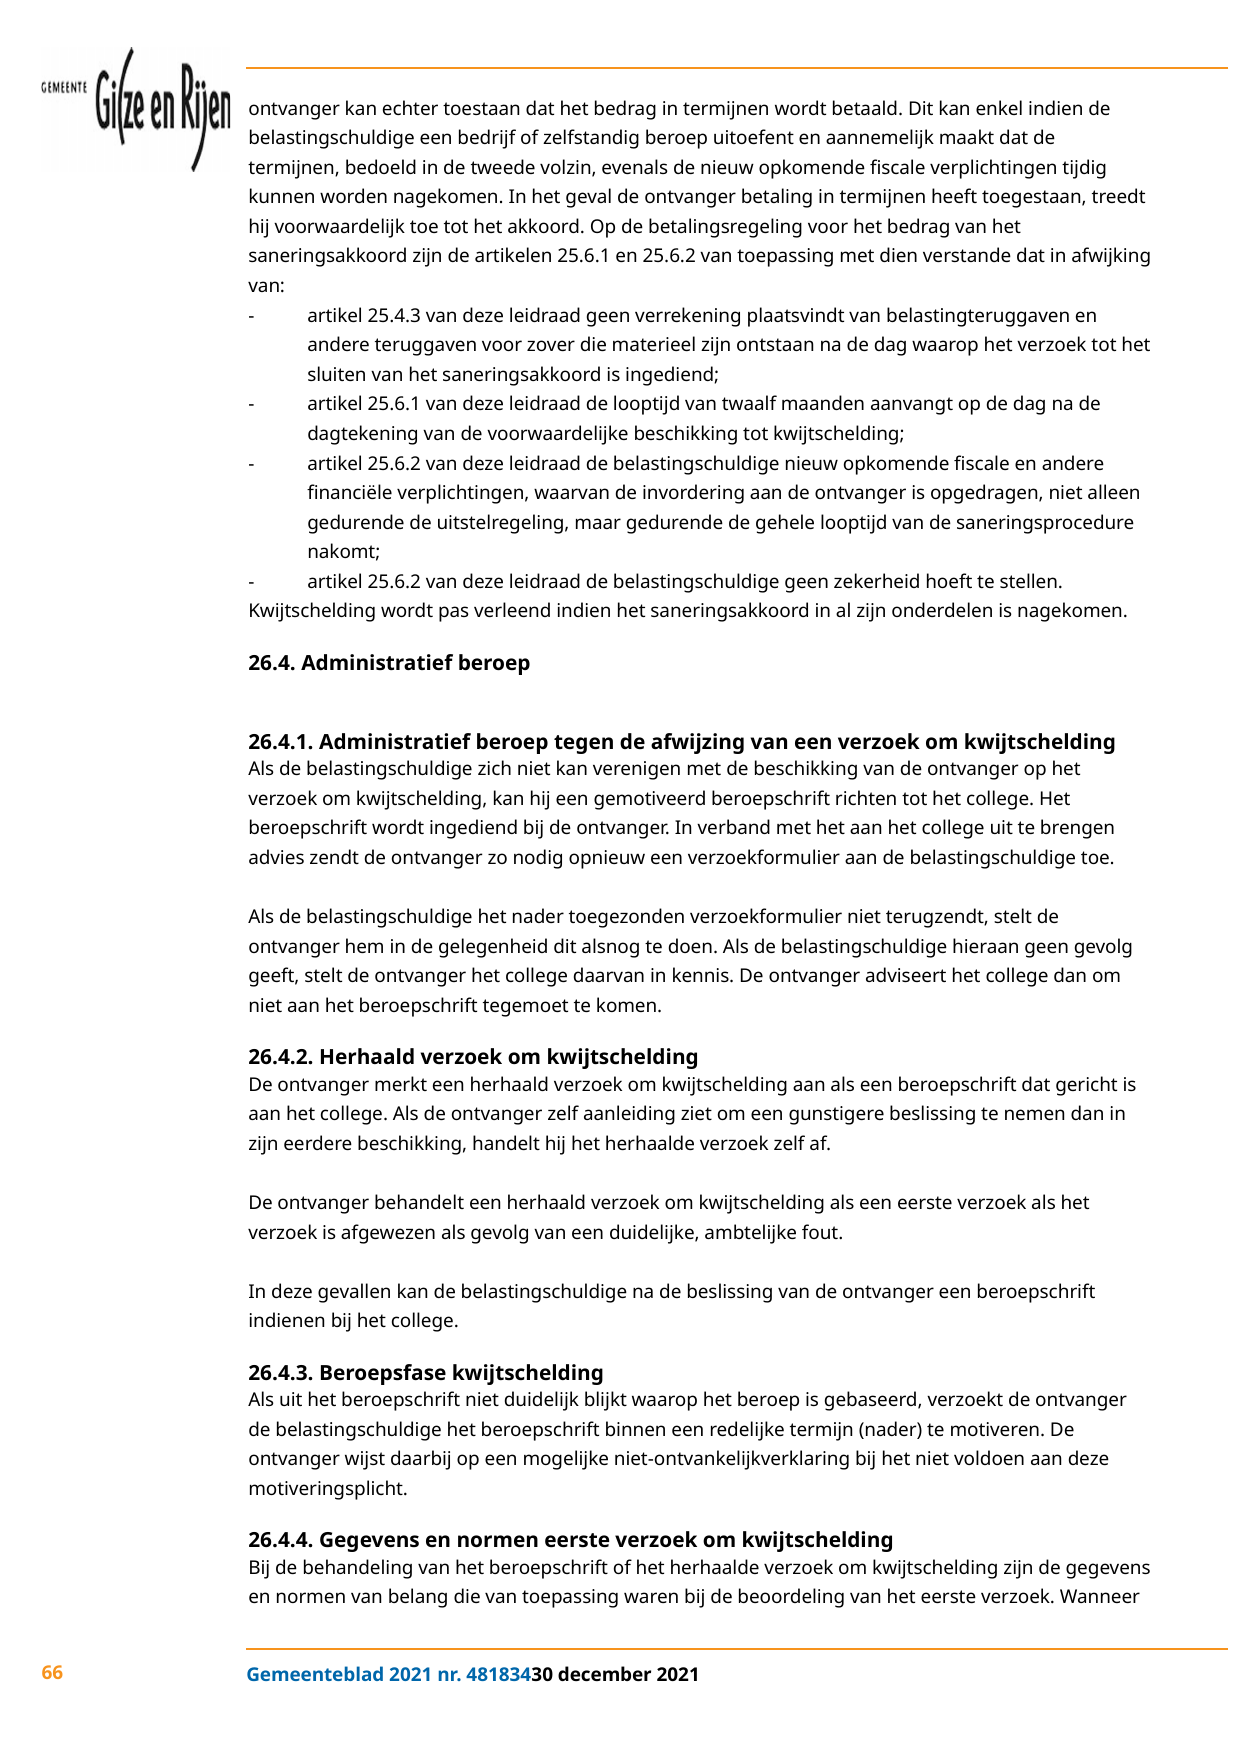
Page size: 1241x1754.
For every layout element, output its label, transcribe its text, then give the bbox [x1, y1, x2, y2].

picture [41, 47, 231, 172]
text De ontvanger behandelt een herhaald verzoek om kwijtschelding als een eerste verzoek als het verzoek is afgewezen als gevolg van een duidelijke, ambtelijke fout. [248, 1189, 1152, 1244]
text Kwijtschelding wordt pas verleend indien het saneringsakkoord in al zijn onderdelen is nagekomen. [248, 598, 1152, 623]
list artikel 25.6.2 van deze leidraad de belastingschuldige nieuw opkomende fiscale en andere financiële verplichtingen, waarvan de invordering aan de ontvanger is opgedragen, niet alleen gedurende de uitstelregeling, maar gedurende de gehele looptijd van de saneringsprocedure nakomt; [248, 450, 1152, 564]
text ontvanger kan echter toestaan dat het bedrag in termijnen wordt betaald. Dit kan enkel indien de belastingschuldige een bedrijf of zelfstandig beroep uitoefent en aannemelijk maakt dat de termijnen, bedoeld in de tweede volzin, evenals de nieuw opkomende fiscale verplichtingen tijdig kunnen worden nagekomen. In het geval de ontvanger betaling in termijnen heeft toegestaan, treedt hij voorwaardelijk toe tot het akkoord. Op de betalingsregeling voor het bedrag van het saneringsakkoord zijn de artikelen 25.6.1 en 25.6.2 van toepassing met dien verstande dat in afwijking van: [248, 95, 1152, 298]
list artikel 25.6.2 van deze leidraad de belastingschuldige geen zekerheid hoeft te stellen. [248, 568, 1152, 594]
text Bij de behandeling van het beroepschrift of het herhaalde verzoek om kwijtschelding zijn de gegevens en normen van belang die van toepassing waren bij de beoordeling van het eerste verzoek. Wanneer [248, 1554, 1152, 1609]
text 26.4.1. Administratief beroep tegen de afwijzing van een verzoek om kwijtschelding [248, 727, 1152, 755]
text Als uit het beroepschrift niet duidelijk blijkt waarop het beroep is gebaseerd, verzoekt de ontvanger de belastingschuldige het beroepschrift binnen een redelijke termijn (nader) te motiveren. De ontvanger wijst daarbij op een mogelijke niet-ontvankelijkverklaring bij het niet voldoen aan deze motiveringsplicht. [248, 1386, 1152, 1501]
text 26.4.2. Herhaald verzoek om kwijtschelding [248, 1042, 1152, 1071]
text 26.4.4. Gegevens en normen eerste verzoek om kwijtschelding [248, 1526, 1152, 1554]
text In deze gevallen kan de belastingschuldige na de beslissing van de ontvanger een beroepschrift indienen bij het college. [248, 1278, 1152, 1333]
text De ontvanger merkt een herhaald verzoek om kwijtschelding aan als een beroepschrift dat gericht is aan het college. Als de ontvanger zelf aanleiding ziet om een gunstigere beslissing te nemen dan in zijn eerdere beschikking, handelt hij het herhaalde verzoek zelf af. [248, 1071, 1152, 1156]
text Als de belastingschuldige zich niet kan verenigen met de beschikking van de ontvanger op het verzoek om kwijtschelding, kan hij een gemotiveerd beroepschrift richten tot het college. Het beroepschrift wordt ingediend bij de ontvanger. In verband met het aan het college uit te brengen advies zendt de ontvanger zo nodig opnieuw een verzoekformulier aan de belastingschuldige toe. [248, 755, 1152, 870]
text 26.4. Administratief beroep [248, 648, 1152, 677]
list artikel 25.4.3 van deze leidraad geen verrekening plaatsvindt van belastingteruggaven en andere teruggaven voor zover die materieel zijn ontstaan na de dag waarop het verzoek tot het sluiten van het saneringsakkoord is ingediend; [248, 302, 1152, 387]
text Als de belastingschuldige het nader toegezonden verzoekformulier niet terugzendt, stelt de ontvanger hem in de gelegenheid dit alsnog te doen. Als de belastingschuldige hieraan geen gevolg geeft, stelt de ontvanger het college daarvan in kennis. De ontvanger adviseert het college dan om niet aan het beroepschrift tegemoet te komen. [248, 903, 1152, 1018]
list artikel 25.6.1 van deze leidraad de looptijd van twaalf maanden aanvangt op de dag na de dagtekening van de voorwaardelijke beschikking tot kwijtschelding; [248, 391, 1152, 446]
text 26.4.3. Beroepsfase kwijtschelding [248, 1358, 1152, 1386]
